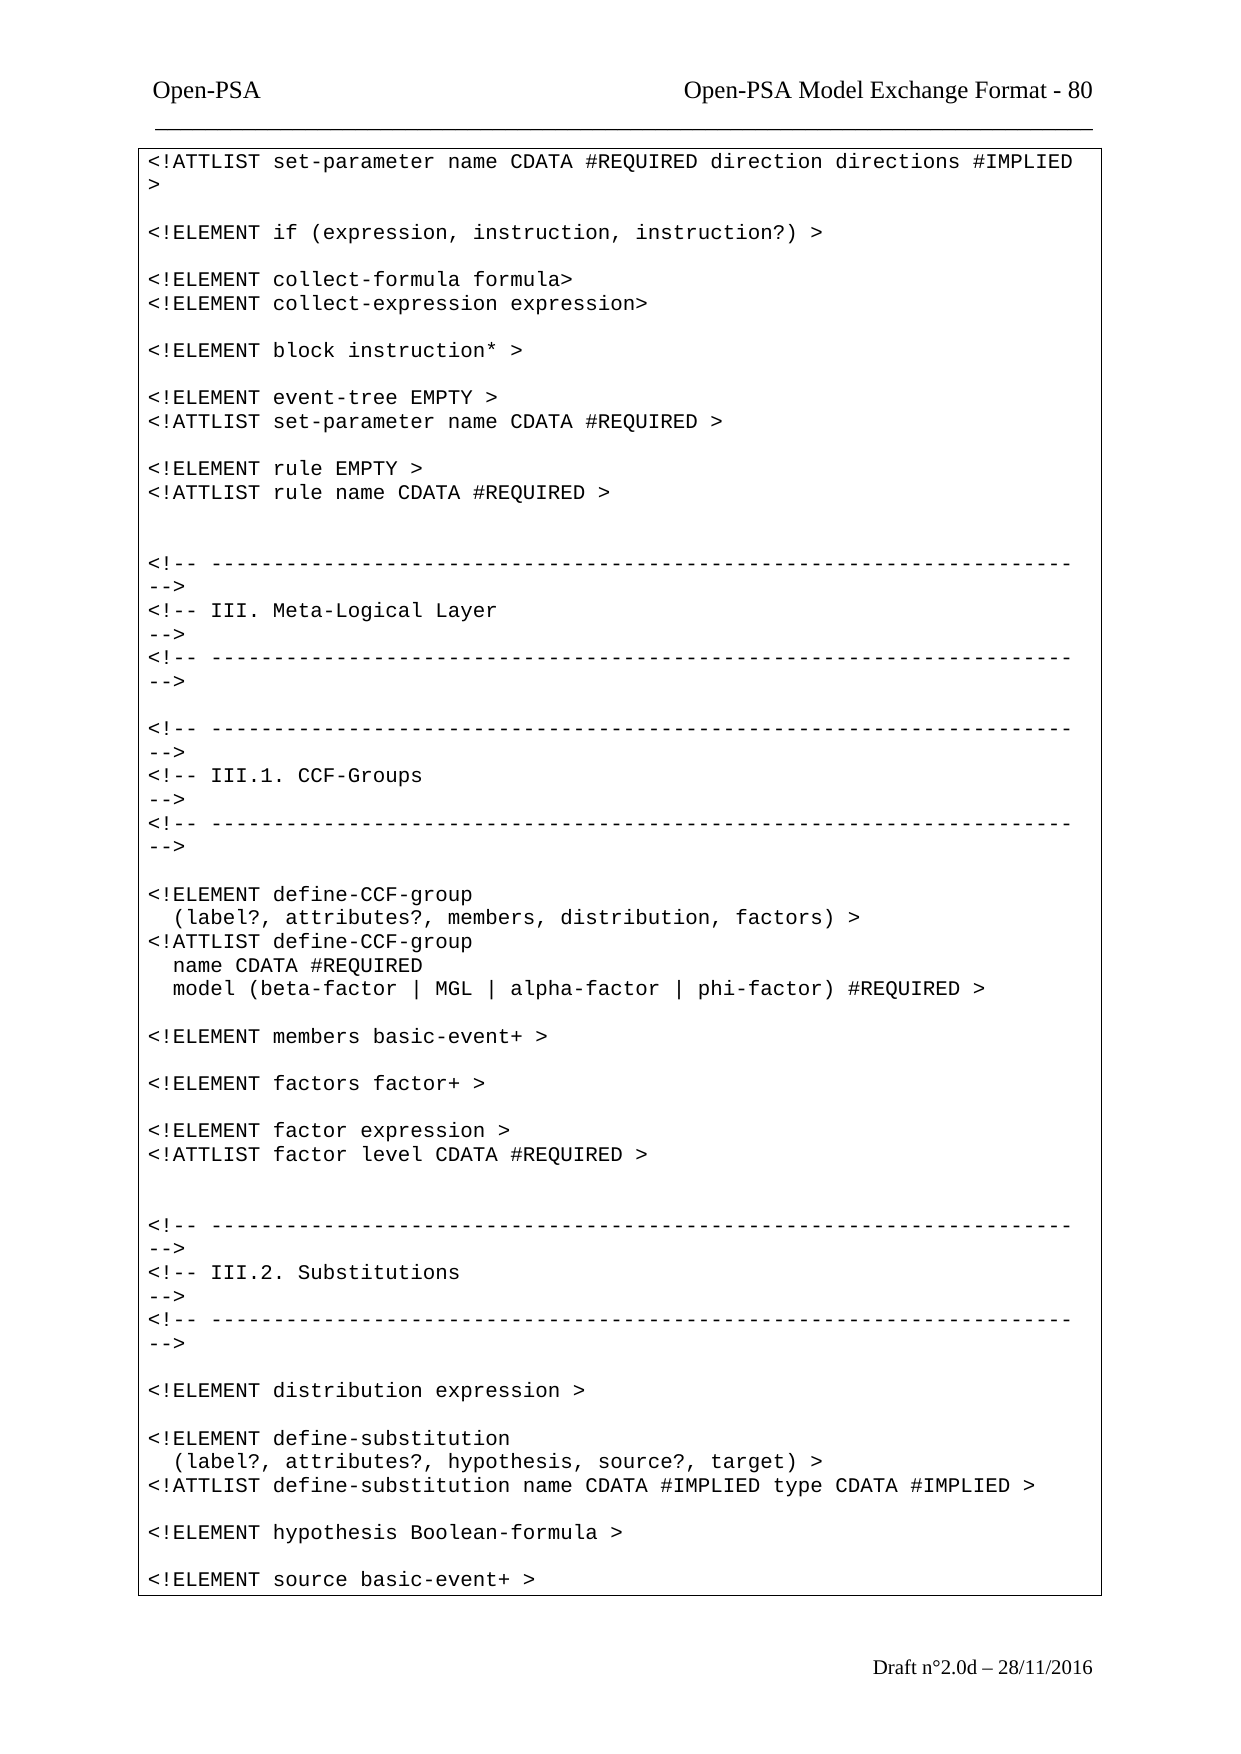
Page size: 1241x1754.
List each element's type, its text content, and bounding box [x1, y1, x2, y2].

text <!-- III. Meta-Logical Layer --> [148, 600, 1093, 647]
text <!ATTLIST define-CCF-group [148, 931, 1093, 955]
text <!ELEMENT if (expression, instruction, instruction?) > [148, 222, 1093, 245]
text <!ELEMENT source basic-event+ > [139, 1566, 1101, 1595]
text <!ELEMENT members basic-event+ > [148, 1026, 1093, 1049]
text <!ELEMENT define-CCF-group [148, 884, 1093, 907]
text name CDATA #REQUIRED [148, 955, 1093, 978]
text <!-- --------------------------------------------------------------------- --> [148, 813, 1093, 860]
text <!ELEMENT define-substitution [148, 1428, 1093, 1451]
text <!ATTLIST rule name CDATA #REQUIRED > [148, 482, 1093, 505]
text <!-- III.1. CCF-Groups --> [148, 766, 1093, 813]
text <!ELEMENT event-tree EMPTY > [148, 387, 1093, 411]
text <!-- --------------------------------------------------------------------- --> [148, 1215, 1093, 1262]
text <!-- III.2. Substitutions --> [148, 1262, 1093, 1309]
text <!ELEMENT hypothesis Boolean-formula > [148, 1522, 1093, 1546]
text <!ATTLIST set-parameter name CDATA #REQUIRED direction directions #IMPLIED > [139, 149, 1101, 198]
text <!ELEMENT factors factor+ > [148, 1073, 1093, 1097]
text <!-- --------------------------------------------------------------------- --> [148, 718, 1093, 766]
text (label?, attributes?, hypothesis, source?, target) > [148, 1451, 1093, 1475]
text (label?, attributes?, members, distribution, factors) > [148, 907, 1093, 931]
text <!-- --------------------------------------------------------------------- --> [148, 647, 1093, 694]
text <!ELEMENT factor expression > [148, 1120, 1093, 1144]
text model (beta-factor | MGL | alpha-factor | phi-factor) #REQUIRED > [148, 978, 1093, 1002]
text <!ELEMENT collect-formula formula> [148, 269, 1093, 293]
text <!ATTLIST define-substitution name CDATA #IMPLIED type CDATA #IMPLIED > [148, 1475, 1093, 1498]
text <!ELEMENT collect-expression expression> [148, 293, 1093, 316]
text <!ATTLIST set-parameter name CDATA #REQUIRED > [148, 411, 1093, 434]
text <!ELEMENT distribution expression > [148, 1380, 1093, 1404]
text <!-- --------------------------------------------------------------------- --> [148, 1309, 1093, 1357]
text <!ELEMENT rule EMPTY > [148, 458, 1093, 482]
text <!-- --------------------------------------------------------------------- --> [148, 553, 1093, 600]
text <!ELEMENT block instruction* > [148, 340, 1093, 363]
text <!ATTLIST factor level CDATA #REQUIRED > [148, 1144, 1093, 1167]
